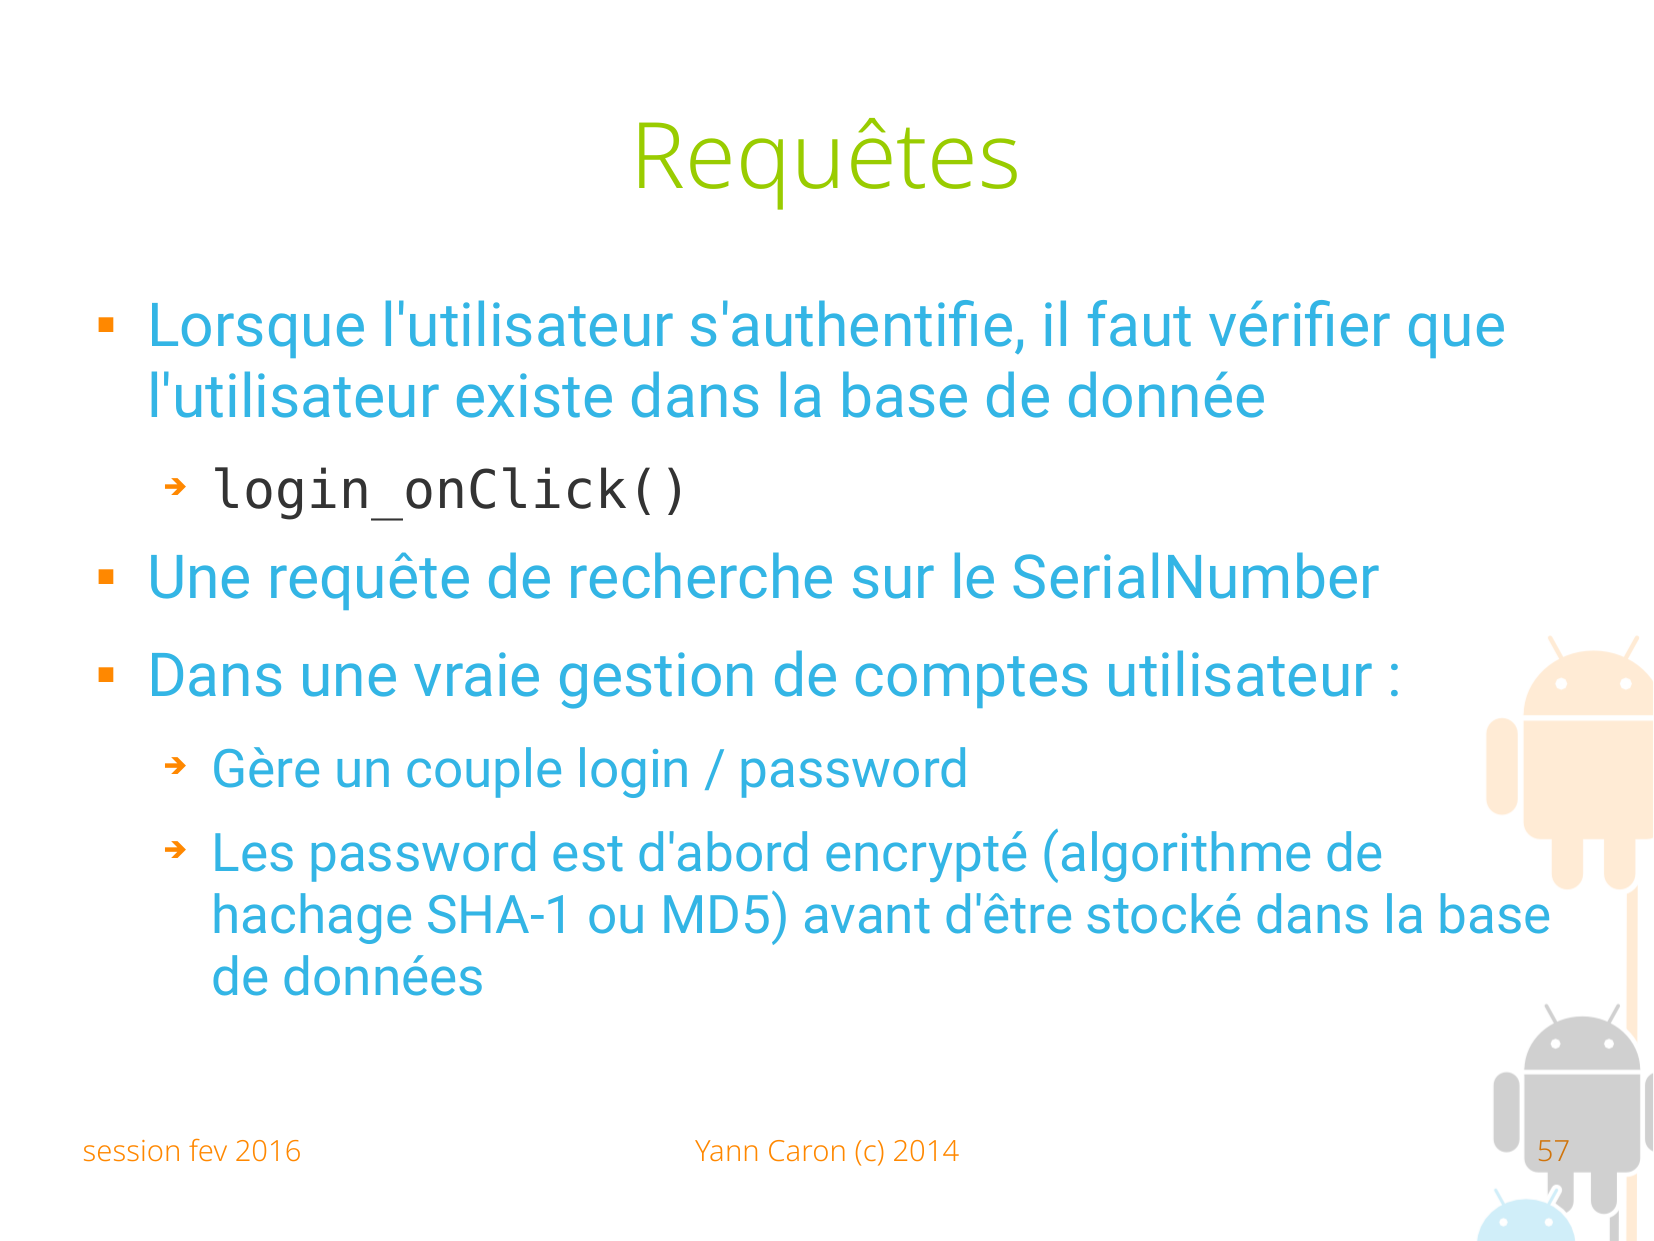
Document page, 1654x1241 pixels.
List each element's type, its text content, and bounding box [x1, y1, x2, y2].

list Lorsque l'utilisateur s'authentifie, il faut vérifier que l'utilisateur existe dans la base de donnée login_onClick() Une requête de recherche sur le SerialNumber Dans une vraie gestion de comptes utilisateur : Gère un couple login / password Les password est d'abord encrypté (algorithme de hachage SHA-1 ou MD5) avant d'être stocké dans la base de données [82, 290, 1571, 1010]
title Requêtes [82, 49, 1571, 257]
picture [240, 423, 1654, 1241]
